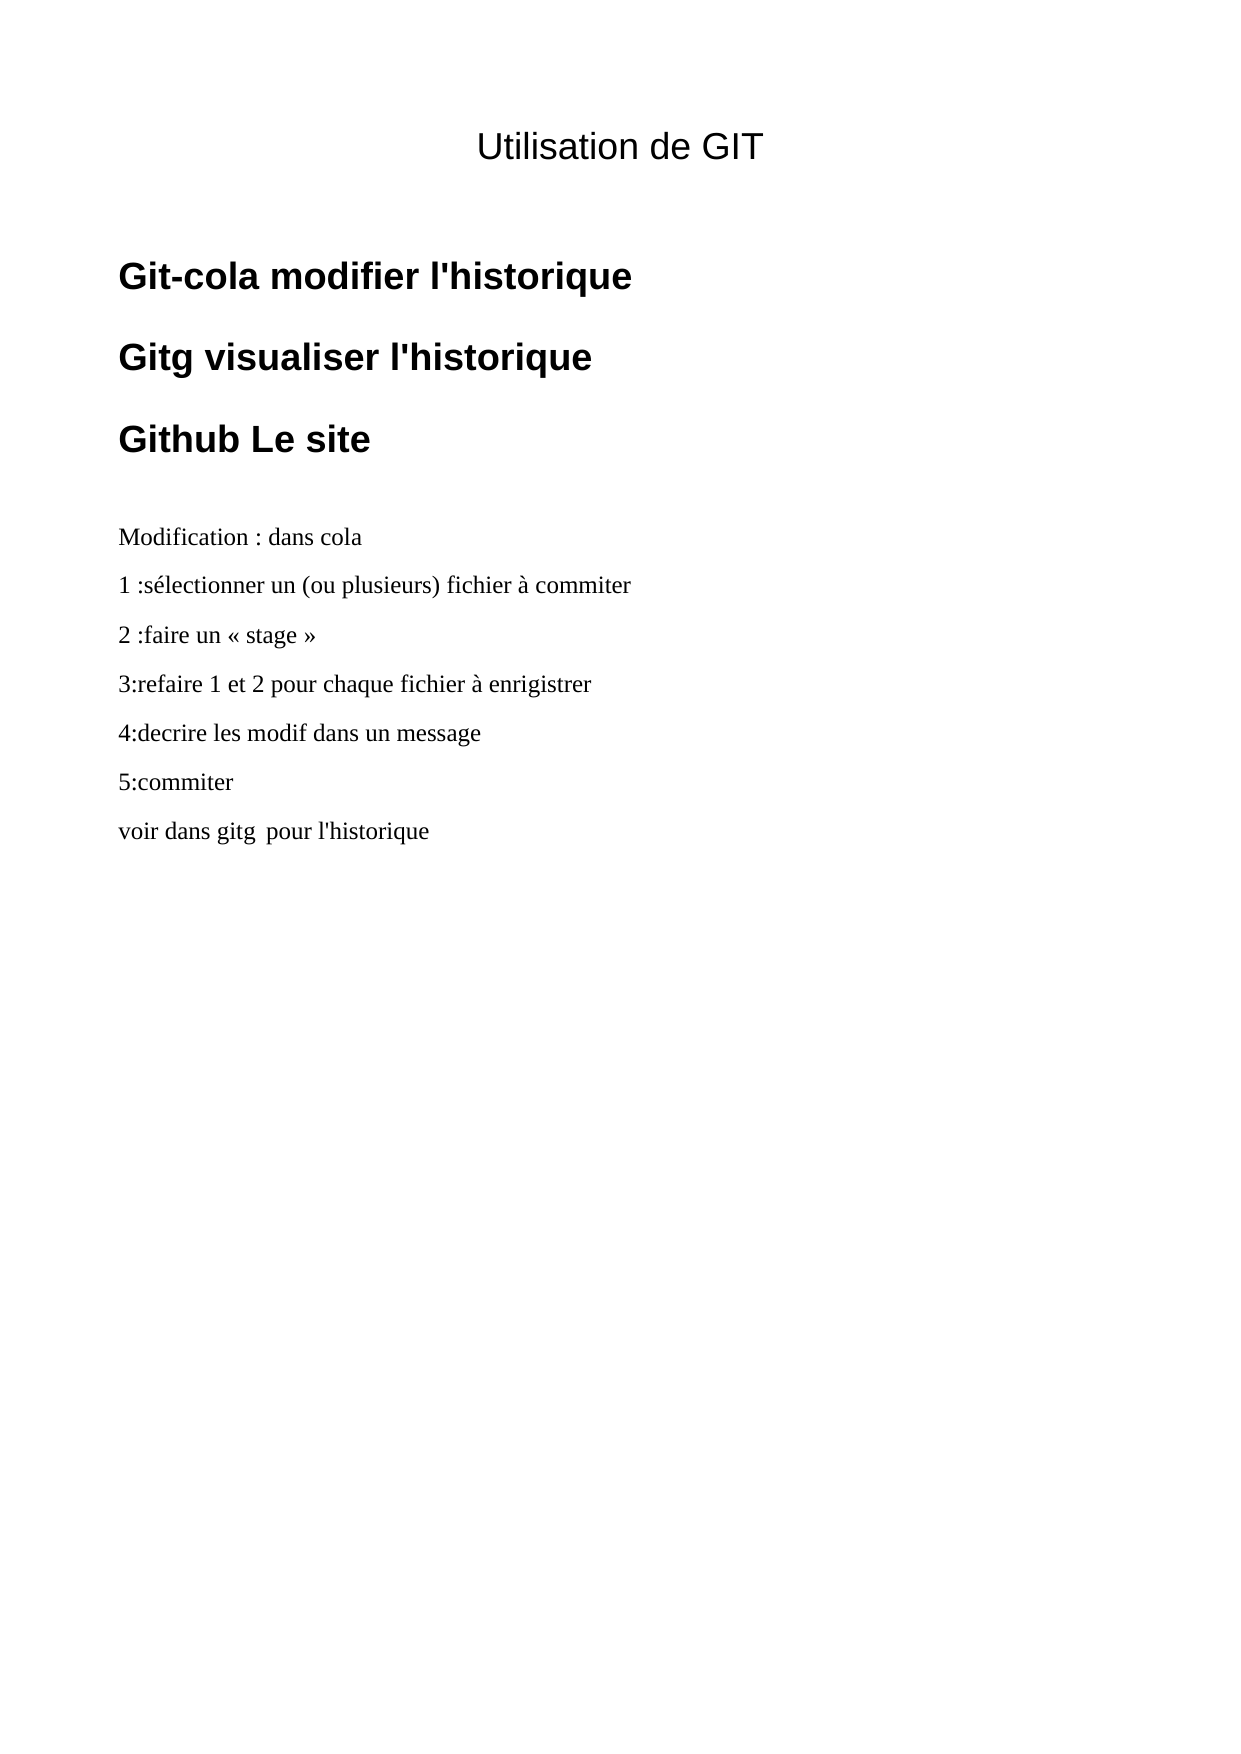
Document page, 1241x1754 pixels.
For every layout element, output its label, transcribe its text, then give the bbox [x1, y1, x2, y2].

subtitle Github Le site [118, 416, 1122, 460]
subtitle Git-cola modifier l'historique [118, 254, 1122, 298]
text 3:refaire 1 et 2 pour chaque fichier à enrigistrer [118, 669, 1122, 697]
text 1 :sélectionner un (ou plusieurs) fichier à commiter [118, 571, 1122, 599]
text 2 :faire un « stage » [118, 620, 1122, 648]
text Modification : dans cola [118, 522, 1122, 550]
text voir dans gitg pour l'historique [118, 816, 1122, 845]
subtitle Utilisation de GIT [118, 124, 1122, 167]
text 5:commiter [118, 767, 1122, 796]
text 4:decrire les modif dans un message [118, 718, 1122, 747]
subtitle Gitg visualiser l'historique [118, 335, 1122, 379]
